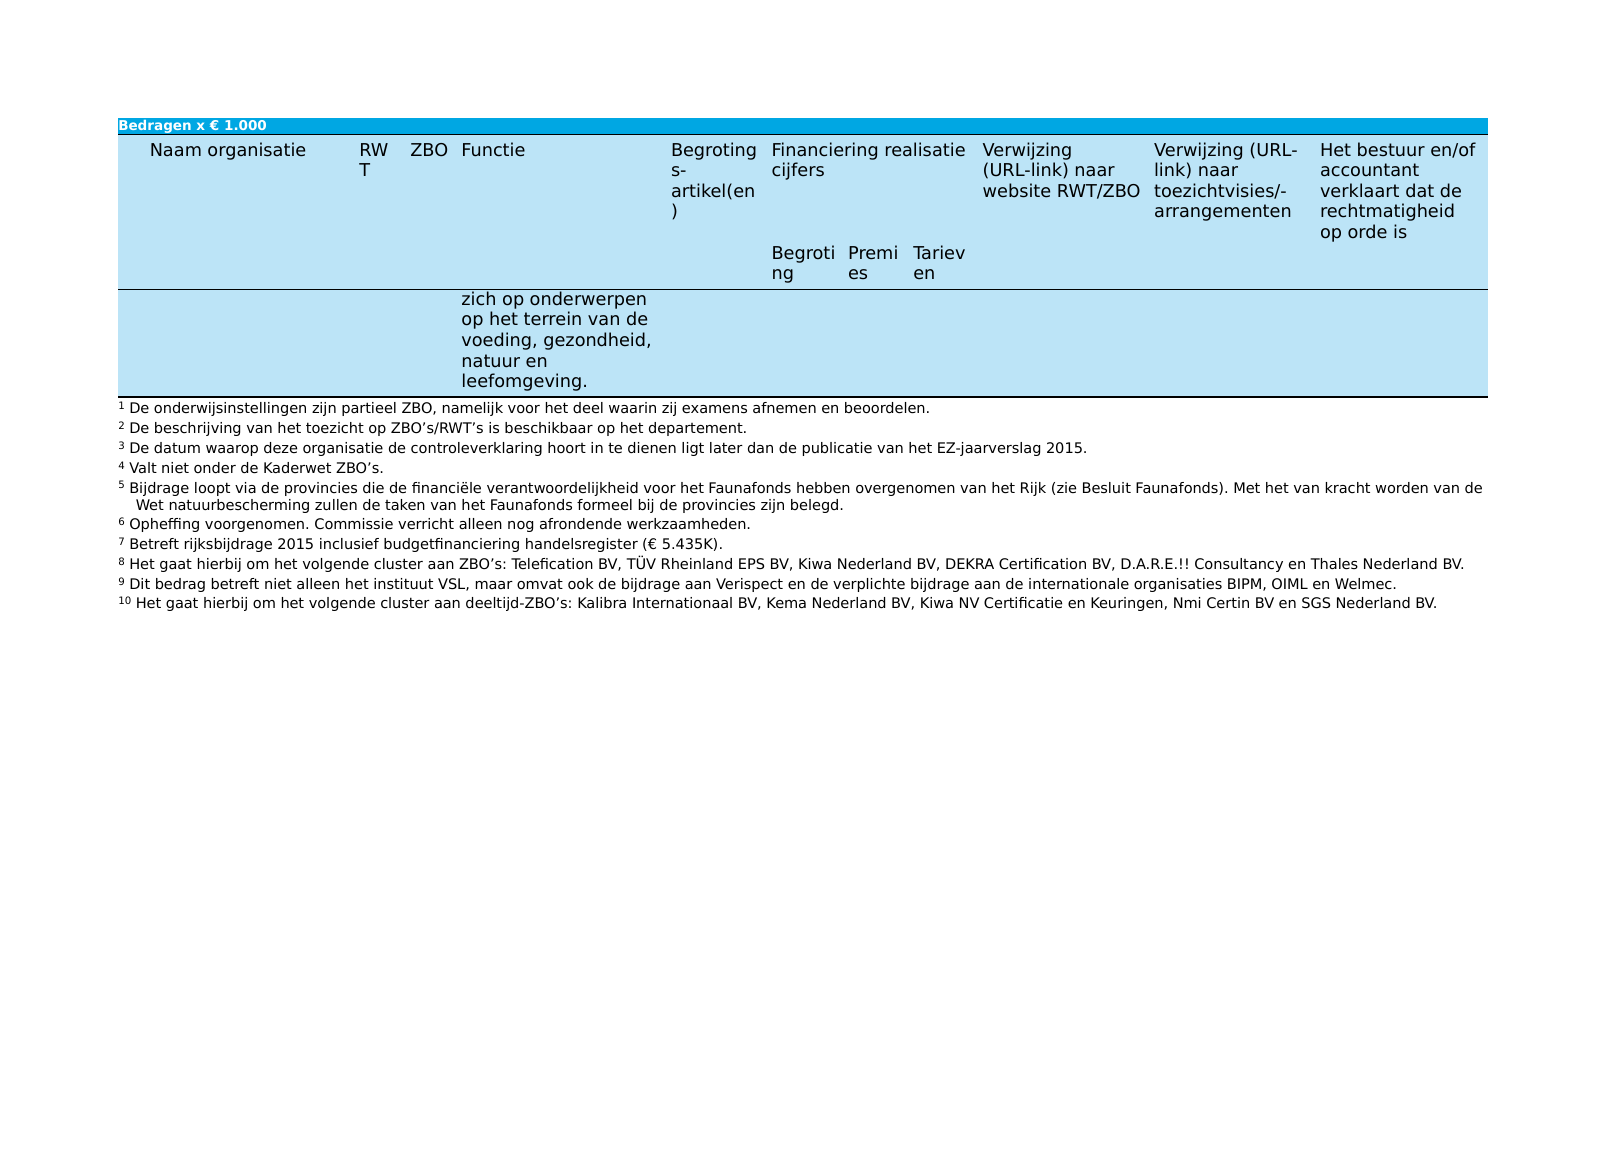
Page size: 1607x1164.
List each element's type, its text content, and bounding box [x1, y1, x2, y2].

table_cell [455, 243, 665, 289]
table_cell [1148, 290, 1314, 396]
table_cell Financiering realisatie cijfers [765, 135, 977, 243]
table_cell [404, 290, 455, 396]
table_cell [1314, 243, 1488, 289]
table_header Bedragen x € 1.000 [118, 118, 1488, 134]
table_cell [353, 243, 404, 289]
table_cell Verwijzing (URL-link) naar website RWT/ZBO [977, 135, 1148, 243]
table_cell [118, 243, 143, 289]
table_cell RWT [353, 135, 404, 243]
table_cell [765, 290, 842, 396]
table_cell [353, 290, 404, 396]
table_cell [665, 243, 765, 289]
table_cell Functie [455, 135, 665, 243]
table_cell [144, 243, 353, 289]
table_cell zich op onderwerpen op het terrein van de voeding, gezondheid, natuur en leefomgeving. [455, 290, 665, 396]
table_cell [977, 243, 1148, 289]
table_cell Begrotings- artikel(en) [665, 135, 765, 243]
table_cell [907, 290, 977, 396]
table_cell Tarieven [907, 243, 977, 289]
table_cell [118, 135, 143, 243]
table_cell Naam organisatie [144, 135, 353, 243]
table_cell Premies [842, 243, 907, 289]
table_cell [977, 290, 1148, 396]
table_cell ZBO [404, 135, 455, 243]
table_cell [842, 290, 907, 396]
table_cell Het bestuur en/of accountant verklaart dat de rechtmatigheid op orde is [1314, 135, 1488, 243]
table_cell Begroting [765, 243, 842, 289]
table_cell [118, 290, 143, 396]
table_cell [1314, 290, 1488, 396]
table_cell 1 De onderwijsinstellingen zijn partieel ZBO, namelijk voor het deel waarin zij examens afnemen en beoordelen. 2 De beschrijving van het toezicht op ZBO’s/RWT’s is beschikbaar op het departement. 3 De datum waarop deze organisatie de controleverklaring hoort in te dienen ligt later dan de publicatie van het EZ-jaarverslag 2015. 4 Valt niet onder de Kaderwet ZBO’s. 5 Bijdrage loopt via de provincies die de financiële verantwoordelijkheid voor het Faunafonds hebben overgenomen van het Rijk (zie Besluit Faunafonds). Met het van kracht worden van de Wet natuurbescherming zullen de taken van het Faunafonds formeel bij de provincies zijn belegd. 6 Opheffing voorgenomen. Commissie verricht alleen nog afrondende werkzaamheden. 7 Betreft rijksbijdrage 2015 inclusief budgetfinanciering handelsregister (€ 5.435K). 8 Het gaat hierbij om het volgende cluster aan ZBO’s: Telefication BV, TÜV Rheinland EPS BV, Kiwa Nederland BV, DEKRA Certification BV, D.A.R.E.!! Consultancy en Thales Nederland BV. 9 Dit bedrag betreft niet alleen het instituut VSL, maar omvat ook de bijdrage aan Verispect en de verplichte bijdrage aan de internationale organisaties BIPM, OIML en Welmec. 10 Het gaat hierbij om het volgende cluster aan deeltijd-ZBO’s: Kalibra Internationaal BV, Kema Nederland BV, Kiwa NV Certificatie en Keuringen, Nmi Certin BV en SGS Nederland BV. [118, 398, 1488, 612]
table_cell [665, 290, 765, 396]
table_cell [404, 243, 455, 289]
table_cell [144, 290, 353, 396]
table_cell [1148, 243, 1314, 289]
table_cell Verwijzing (URL-link) naar toezichtvisies/-arrangementen [1148, 135, 1314, 243]
